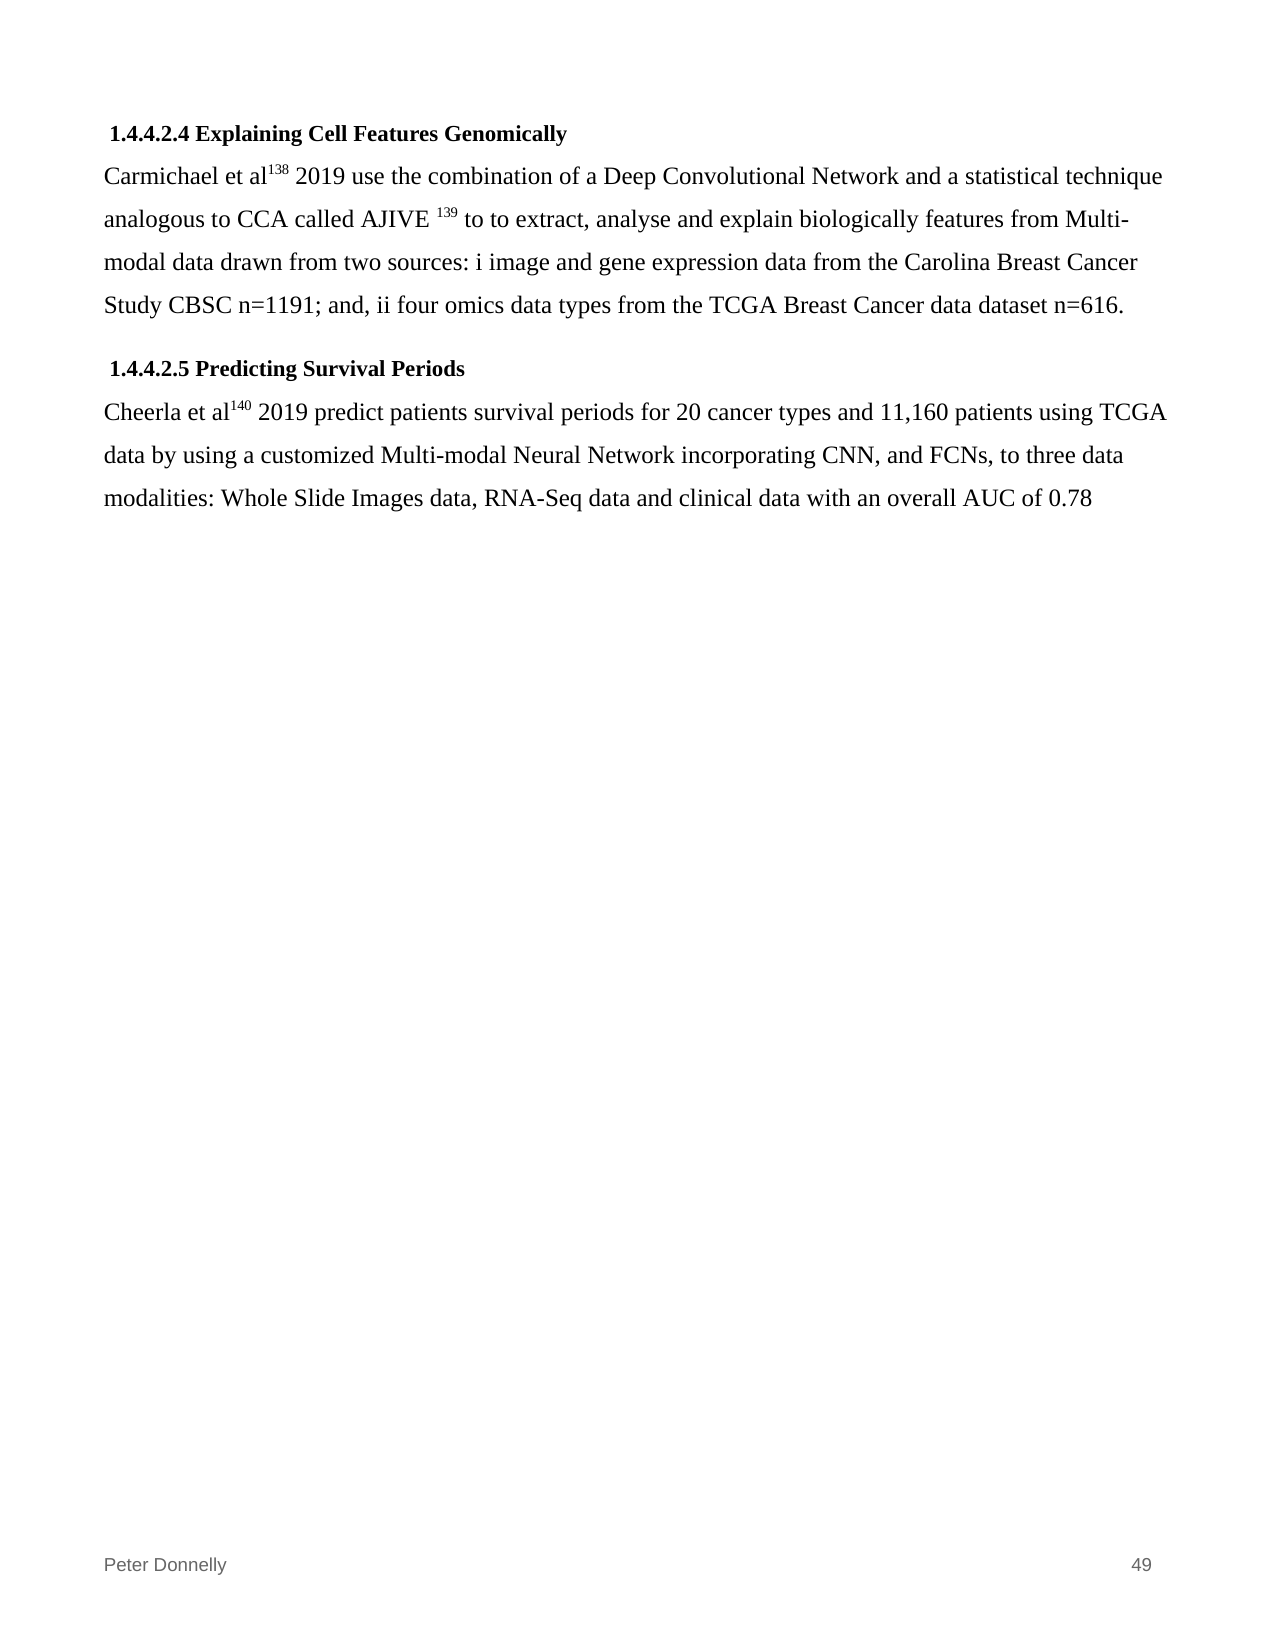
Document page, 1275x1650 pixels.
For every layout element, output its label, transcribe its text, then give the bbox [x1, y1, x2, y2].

subtitle Predicting Survival Periods [103, 355, 1181, 381]
subtitle Explaining Cell Features Genomically [103, 120, 1181, 146]
text Carmichael et al 2019 use the combination of a Deep Convolutional Network and a statistical technique analogous to CCA called AJIVE to to extract, analyse and explain biologically features from Multi-modal data drawn from two sources: i image and gene expression data from the Carolina Breast Cancer Study CBSC n=1191; and, ii four omics data types from the TCGA Breast Cancer data dataset n=616. [103, 161, 1181, 319]
text Cheerla et al 2019 predict patients survival periods for 20 cancer types and 11,160 patients using TCGA data by using a customized Multi-modal Neural Network incorporating CNN, and FCNs, to three data modalities: Whole Slide Images data, RNA-Seq data and clinical data with an overall AUC of 0.78 [103, 397, 1181, 512]
